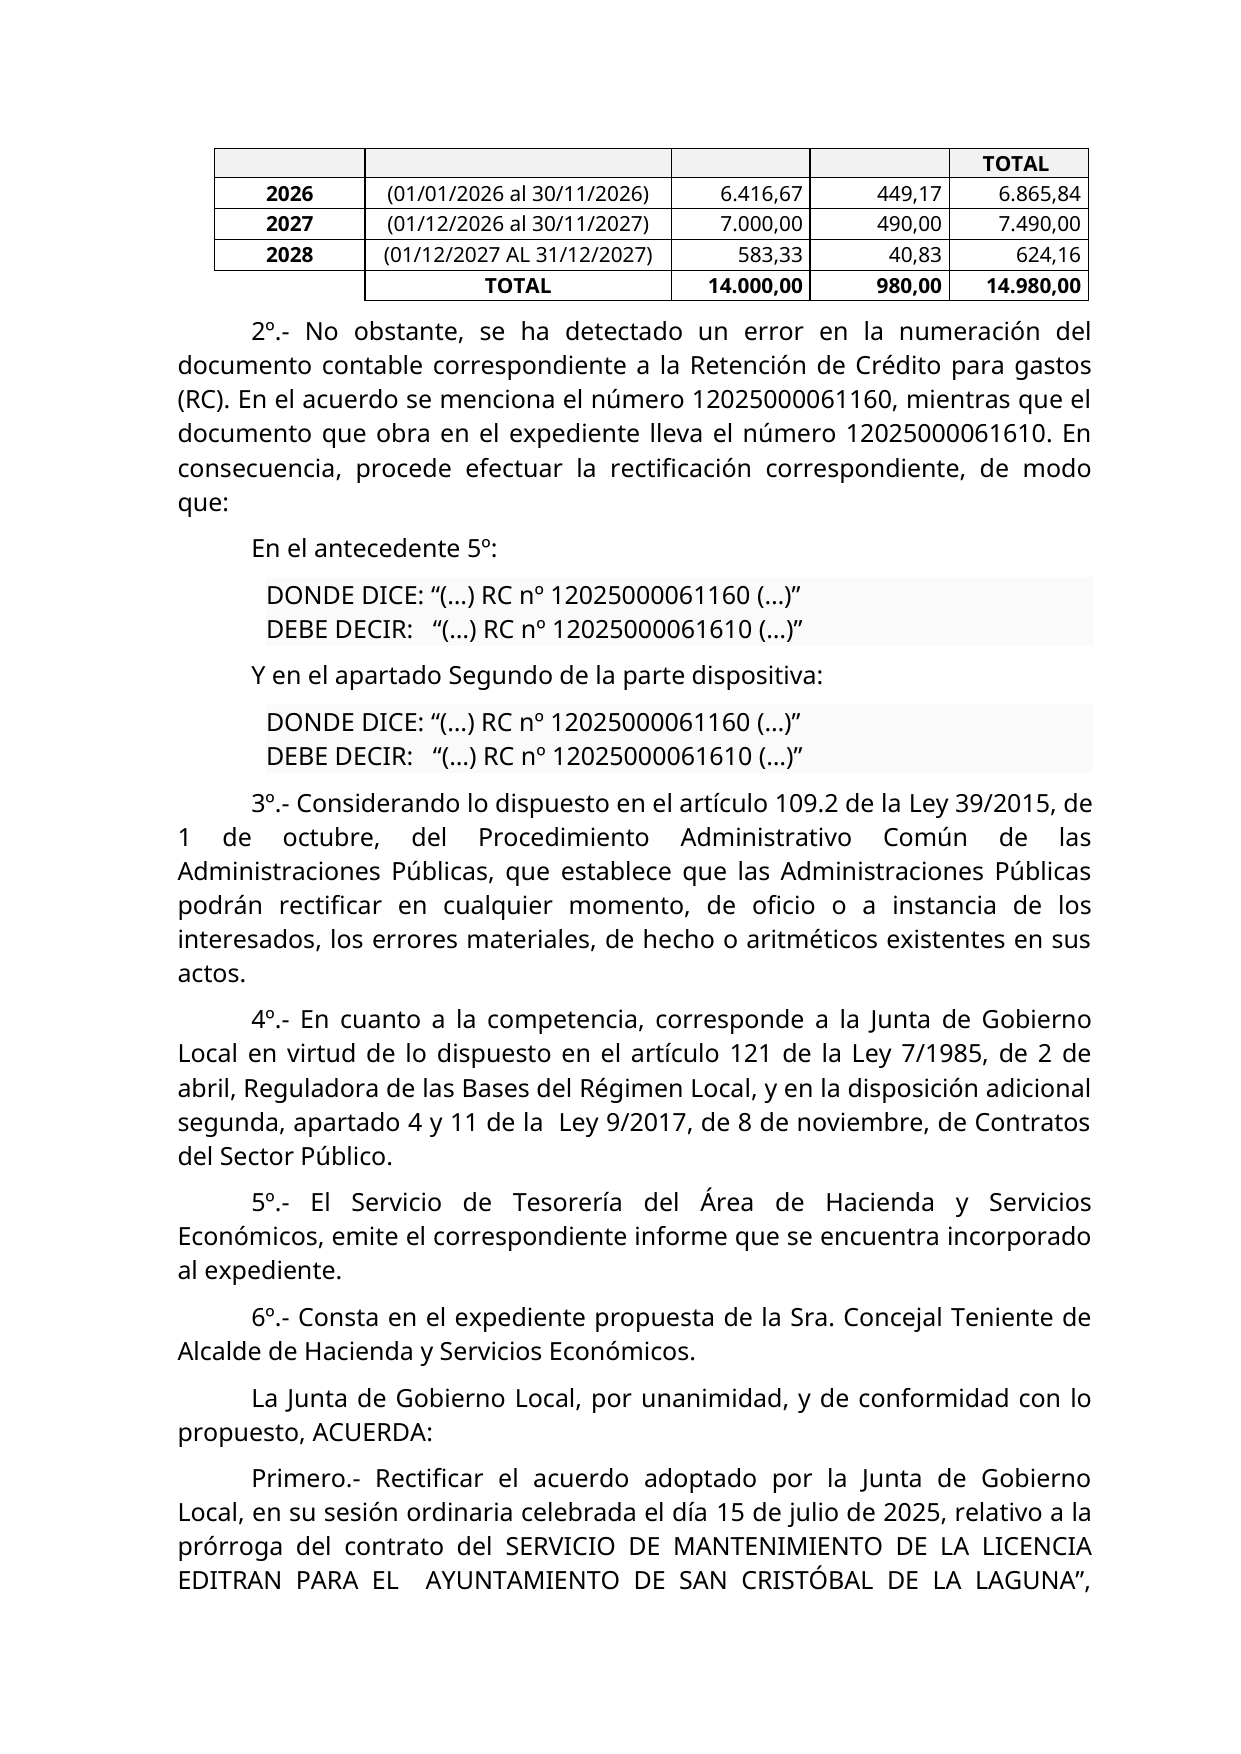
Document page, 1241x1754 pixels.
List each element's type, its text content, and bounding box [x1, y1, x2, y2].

table_cell 2028 [215, 240, 364, 269]
text DONDE DICE: “(…) RC nº 12025000061160 (…)” DEBE DECIR: “(…) RC nº 12025000061610 (…)” [266, 704, 1093, 773]
text DONDE DICE: “(…) RC nº 12025000061160 (…)” DEBE DECIR: “(…) RC nº 12025000061610 (…)” [266, 577, 1093, 646]
table_cell 7.000,00 [672, 209, 809, 239]
text Primero.- Rectificar el acuerdo adoptado por la Junta de Gobierno Local, en su sesión ordinaria celebrada el día 15 de julio de 2025, relativo a la prórroga del contrato del SERVICIO DE MANTENIMIENTO DE LA LICENCIA EDITRAN PARA EL AYUNTAMIENTO DE SAN CRISTÓBAL DE LA LAGUNA”, [177, 1461, 1093, 1597]
text La Junta de Gobierno Local, por unanimidad, y de conformidad con lo propuesto, ACUERDA: [177, 1380, 1093, 1448]
table_cell (01/12/2027 AL 31/12/2027) [366, 240, 671, 269]
table_cell TOTAL [366, 271, 671, 300]
text 2º.- No obstante, se ha detectado un error en la numeración del documento contable correspondiente a la Retención de Crédito para gastos (RC). En el acuerdo se menciona el número 12025000061160, mientras que el documento que obra en el expediente lleva el número 12025000061610. En consecuencia, procede efectuar la rectificación correspondiente, de modo que: [177, 314, 1093, 518]
table_header [366, 149, 671, 177]
table_cell 980,00 [811, 271, 949, 300]
table_cell [214, 271, 364, 300]
table_cell 624,16 [950, 240, 1088, 269]
table_cell 40,83 [811, 240, 949, 269]
table_cell (01/01/2026 al 30/11/2026) [366, 178, 671, 208]
table_cell 14.980,00 [950, 271, 1088, 300]
text En el antecedente 5º: [177, 531, 1093, 565]
text 4º.- En cuanto a la competencia, corresponde a la Junta de Gobierno Local en virtud de lo dispuesto en el artículo 121 de la Ley 7/1985, de 2 de abril, Reguladora de las Bases del Régimen Local, y en la disposición adicional segunda, apartado 4 y 11 de la Ley 9/2017, de 8 de noviembre, de Contratos del Sector Público. [177, 1002, 1093, 1172]
table_cell 6.865,84 [950, 178, 1088, 208]
table_header TOTAL [950, 149, 1088, 177]
table_cell 6.416,67 [672, 178, 809, 208]
text 3º.- Considerando lo dispuesto en el artículo 109.2 de la Ley 39/2015, de 1 de octubre, del Procedimiento Administrativo Común de las Administraciones Públicas, que establece que las Administraciones Públicas podrán rectificar en cualquier momento, de oficio o a instancia de los interesados, los errores materiales, de hecho o aritméticos existentes en sus actos. [177, 785, 1093, 989]
table_cell 7.490,00 [950, 209, 1088, 239]
table_cell 2027 [215, 209, 364, 239]
table_cell 583,33 [672, 240, 809, 269]
table_cell 14.000,00 [672, 271, 809, 300]
table_header [215, 149, 364, 177]
text 5º.- El Servicio de Tesorería del Área de Hacienda y Servicios Económicos, emite el correspondiente informe que se encuentra incorporado al expediente. [177, 1185, 1093, 1287]
table_cell 449,17 [811, 178, 949, 208]
table_cell 2026 [215, 178, 364, 208]
table_cell 490,00 [811, 209, 949, 239]
table_cell (01/12/2026 al 30/11/2027) [366, 209, 671, 239]
text Y en el apartado Segundo de la parte dispositiva: [177, 658, 1093, 692]
table_header [672, 149, 809, 177]
table_header [811, 149, 949, 177]
text 6º.- Consta en el expediente propuesta de la Sra. Concejal Teniente de Alcalde de Hacienda y Servicios Económicos. [177, 1299, 1093, 1368]
